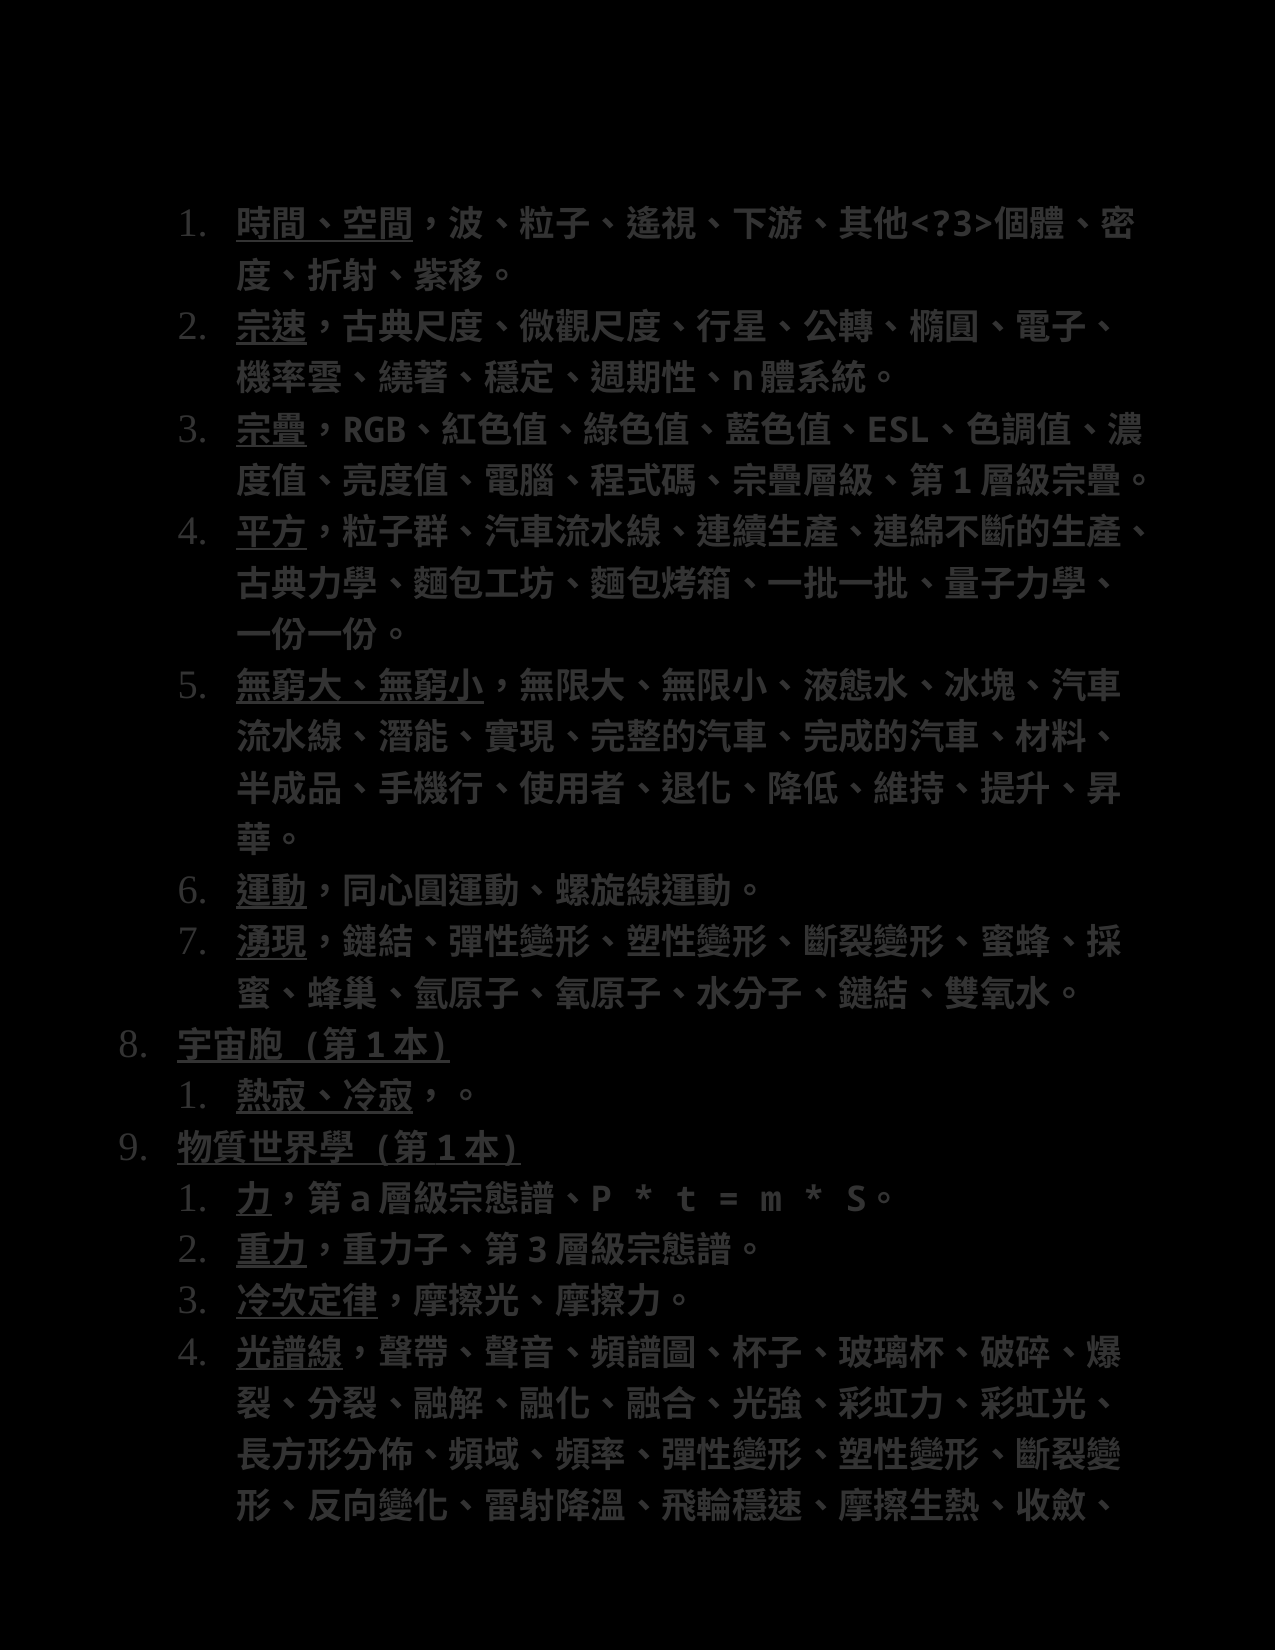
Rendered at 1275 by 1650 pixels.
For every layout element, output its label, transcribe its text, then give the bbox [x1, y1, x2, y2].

list 宗疊，RGB、紅色值、綠色值、藍色值、ESL、色調值、濃度值、亮度值、電腦、程式碼、宗疊層級、第1層級宗疊。 [177, 401, 1157, 504]
list 物質世界學 (第1本) [118, 1119, 1157, 1170]
list 熱寂、冷寂，。 [177, 1068, 1157, 1119]
list 運動，同心圓運動、螺旋線運動。 [177, 862, 1157, 914]
list 無窮大、無窮小，無限大、無限小、液態水、冰塊、汽車流水線、潛能、實現、完整的汽車、完成的汽車、材料、半成品、手機行、使用者、退化、降低、維持、提升、昇華。 [177, 657, 1157, 862]
list 時間、空間，波、粒子、遙視、下游、其他<?3>個體、密度、折射、紫移。 [177, 196, 1157, 298]
list 平方，粒子群、汽車流水線、連續生產、連綿不斷的生產、古典力學、麵包工坊、麵包烤箱、一批一批、量子力學、一份一份。 [177, 504, 1157, 657]
list 力，第a層級宗態譜、P * t = m * S。 [177, 1170, 1157, 1222]
list 宇宙胞 (第1本) [118, 1016, 1157, 1068]
list 宗速，古典尺度、微觀尺度、行星、公轉、橢圓、電子、機率雲、繞著、穩定、週期性、n體系統。 [177, 298, 1157, 401]
list 光譜線，聲帶、聲音、頻譜圖、杯子、玻璃杯、破碎、爆裂、分裂、融解、融化、融合、光強、彩虹力、彩虹光、長方形分佈、頻域、頻率、彈性變形、塑性變形、斷裂變形、反向變化、雷射降溫、飛輪穩速、摩擦生熱、收斂、 [177, 1324, 1157, 1529]
list 冷次定律，摩擦光、摩擦力。 [177, 1273, 1157, 1324]
list 湧現，鏈結、彈性變形、塑性變形、斷裂變形、蜜蜂、採蜜、蜂巢、氫原子、氧原子、水分子、鏈結、雙氧水。 [177, 914, 1157, 1016]
list 重力，重力子、第3層級宗態譜。 [177, 1222, 1157, 1273]
